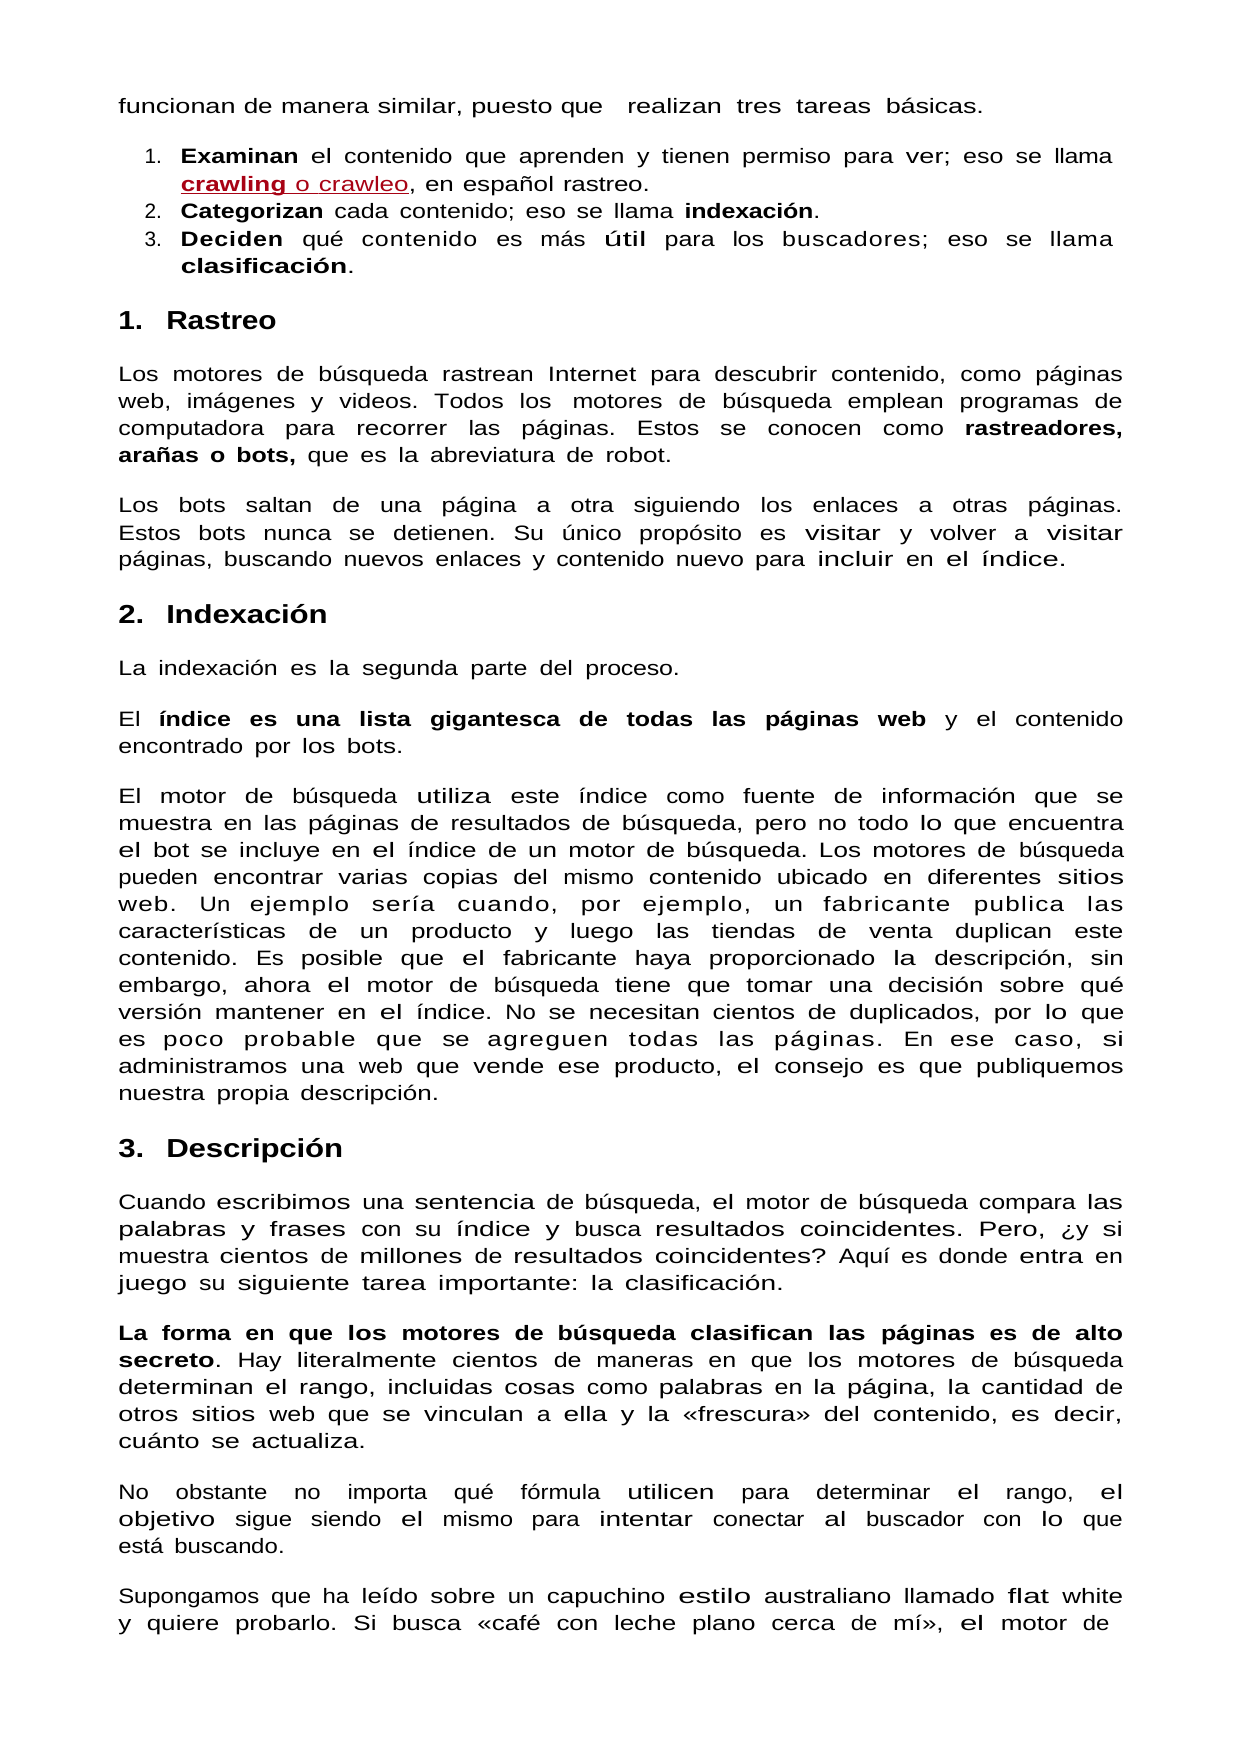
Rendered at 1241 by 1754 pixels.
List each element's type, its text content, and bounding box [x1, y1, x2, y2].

list Categorizan cada contenido; eso se llama indexación. [144, 199, 1138, 223]
text Supongamos que ha leído sobre un capuchino estilo australiano llamado flat white y quiere probarlo. Si busca «café con leche plano cerca de mí», el motor de [118, 1584, 1123, 1635]
text funcionan de manera similar, puesto que realizan tres tareas básicas. [118, 94, 1138, 118]
subtitle Rastreo [118, 305, 1138, 335]
text La indexación es la segunda parte del proceso. [118, 656, 1138, 680]
text El motor de búsqueda utiliza este índice como fuente de información que se muestra en las páginas de resultados de búsqueda, pero no todo lo que encuentra el bot se incluye en el índice de un motor de búsqueda. Los motores de búsqueda pueden encontrar varias copias del mismo contenido ubicado en diferentes sitios web. Un ejemplo sería cuando, por ejemplo, un fabricante publica las características de un producto y luego las tiendas de venta duplican este contenido. Es posible que el fabricante haya proporcionado la descripción, sin embargo, ahora el motor de búsqueda tiene que tomar una decisión sobre qué versión mantener en el índice. No se necesitan cientos de duplicados, por lo que es poco probable que se agreguen todas las páginas. En ese caso, si administramos una web que vende ese producto, el consejo es que publiquemos nuestra propia descripción. [118, 784, 1124, 1104]
text Los motores de búsqueda rastrean Internet para descubrir contenido, como páginas web, imágenes y videos. Todos los motores de búsqueda emplean programas de computadora para recorrer las páginas. Estos se conocen como rastreadores, arañas o bots, que es la abreviatura de robot. [118, 362, 1123, 467]
text No obstante no importa qué fórmula utilicen para determinar el rango, el objetivo sigue siendo el mismo para intentar conectar al buscador con lo que está buscando. [118, 1479, 1123, 1557]
text Cuando escribimos una sentencia de búsqueda, el motor de búsqueda compara las palabras y frases con su índice y busca resultados coincidentes. Pero, ¿y si muestra cientos de millones de resultados coincidentes? Aquí es donde entra en juego su siguiente tarea importante: la clasificación. [118, 1190, 1123, 1295]
text Los bots saltan de una página a otra siguiendo los enlaces a otras páginas. Estos bots nunca se detienen. Su único propósito es visitar y volver a visitar páginas, buscando nuevos enlaces y contenido nuevo para incluir en el índice. [118, 493, 1123, 571]
subtitle Descripción [118, 1133, 1138, 1163]
list Examinan el contenido que aprenden y tienen permiso para ver; eso se llama [144, 144, 1138, 168]
subtitle Indexación [118, 599, 1138, 629]
text La forma en que los motores de búsqueda clasifican las páginas es de alto secreto. Hay literalmente cientos de maneras en que los motores de búsqueda determinan el rango, incluidas cosas como palabras en la página, la cantidad de otros sitios web que se vinculan a ella y la «frescura» del contenido, es decir, cuánto se actualiza. [118, 1321, 1123, 1453]
text clasificación. [181, 254, 1138, 278]
text crawling o crawleo, en español rastreo. [181, 172, 1138, 196]
list Deciden qué contenido es más útil para los buscadores; eso se llama [144, 226, 1138, 250]
text El índice es una lista gigantesca de todas las páginas web y el contenido encontrado por los bots. [118, 707, 1123, 758]
